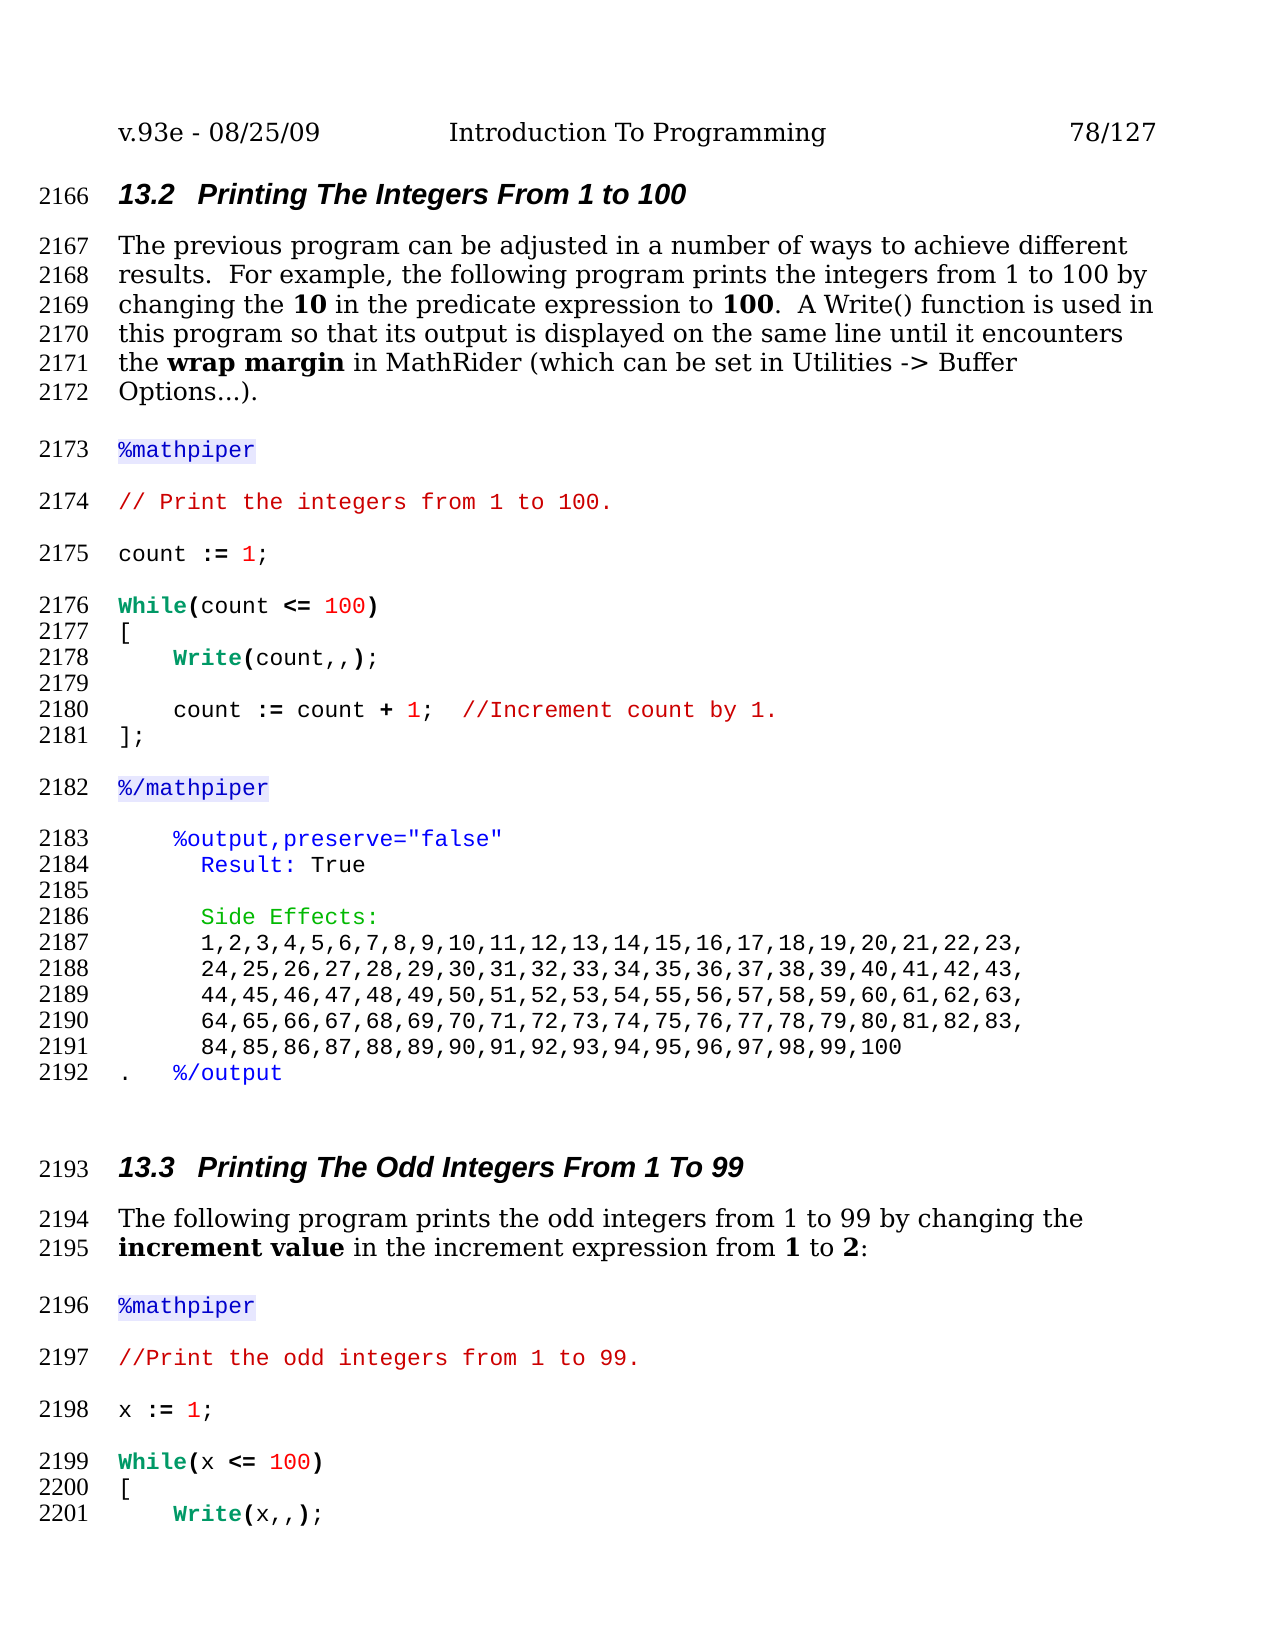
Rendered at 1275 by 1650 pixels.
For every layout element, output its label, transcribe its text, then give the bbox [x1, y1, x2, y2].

text // Print the integers from 1 to 100. [118, 491, 1157, 516]
text %mathpiper [118, 1294, 1157, 1321]
text 44,45,46,47,48,49,50,51,52,53,54,55,56,57,58,59,60,61,62,63, [118, 983, 1157, 1009]
text While(x <= 100) [118, 1450, 1157, 1476]
text count := count + 1; //Increment count by 1. [118, 698, 1157, 724]
text The following program prints the odd integers from 1 to 99 by changing the increment value in the increment expression from 1 to 2: [118, 1204, 1157, 1263]
text Result: True [118, 854, 1157, 879]
subtitle Printing The Odd Integers From 1 To 99 [118, 1149, 1157, 1183]
text %output,preserve="false" [118, 828, 1157, 854]
text 24,25,26,27,28,29,30,31,32,33,34,35,36,37,38,39,40,41,42,43, [118, 957, 1157, 983]
text ]; [118, 724, 1157, 750]
text While(count <= 100) [118, 594, 1157, 620]
text [ [118, 620, 1157, 646]
text Write(count,,); [118, 646, 1157, 672]
text The previous program can be adjusted in a number of ways to achieve different results. For example, the following program prints the integers from 1 to 100 by changing the 10 in the predicate expression to 100. A Write() function is used in this program so that its output is displayed on the same line until it encounters the wrap margin in MathRider (which can be set in Utilities -> Buffer Options...). [118, 231, 1157, 407]
text [ [118, 1476, 1157, 1502]
text x := 1; [118, 1398, 1157, 1424]
text %mathpiper [118, 439, 1157, 464]
text 1,2,3,4,5,6,7,8,9,10,11,12,13,14,15,16,17,18,19,20,21,22,23, [118, 931, 1157, 957]
text 84,85,86,87,88,89,90,91,92,93,94,95,96,97,98,99,100 [118, 1035, 1157, 1061]
text //Print the odd integers from 1 to 99. [118, 1346, 1157, 1372]
text %/mathpiper [118, 776, 1157, 802]
text 64,65,66,67,68,69,70,71,72,73,74,75,76,77,78,79,80,81,82,83, [118, 1009, 1157, 1035]
text count := 1; [118, 542, 1157, 568]
subtitle Printing The Integers From 1 to 100 [118, 177, 1157, 210]
text . %/output [118, 1061, 1157, 1087]
text Write(x,,); [118, 1502, 1157, 1528]
text Side Effects: [118, 906, 1157, 931]
